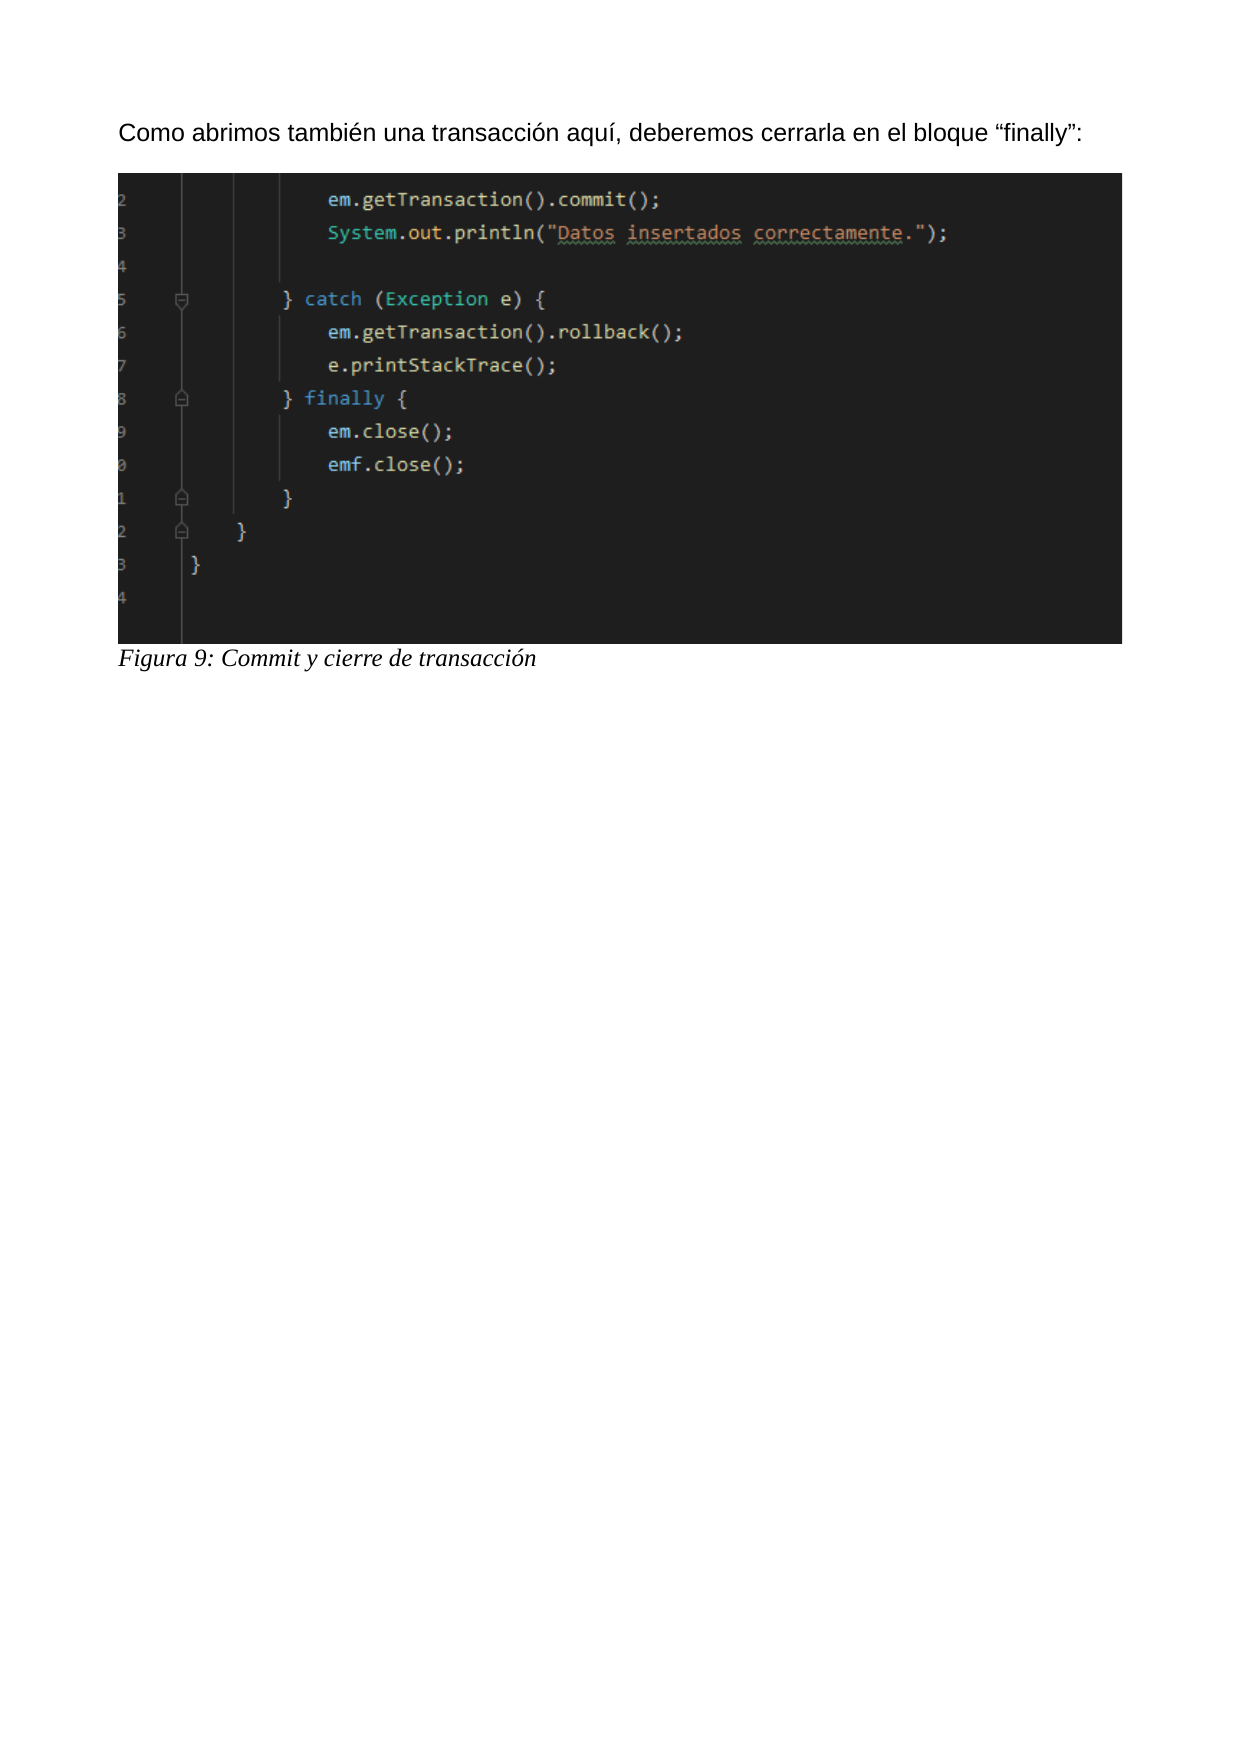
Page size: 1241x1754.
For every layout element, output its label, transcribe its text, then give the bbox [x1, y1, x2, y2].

text Figura 9: Commit y cierre de transacción [118, 644, 1122, 672]
text Como abrimos también una transacción aquí, deberemos cerrarla en el bloque “finally”: [118, 118, 1122, 147]
picture [118, 173, 1123, 644]
